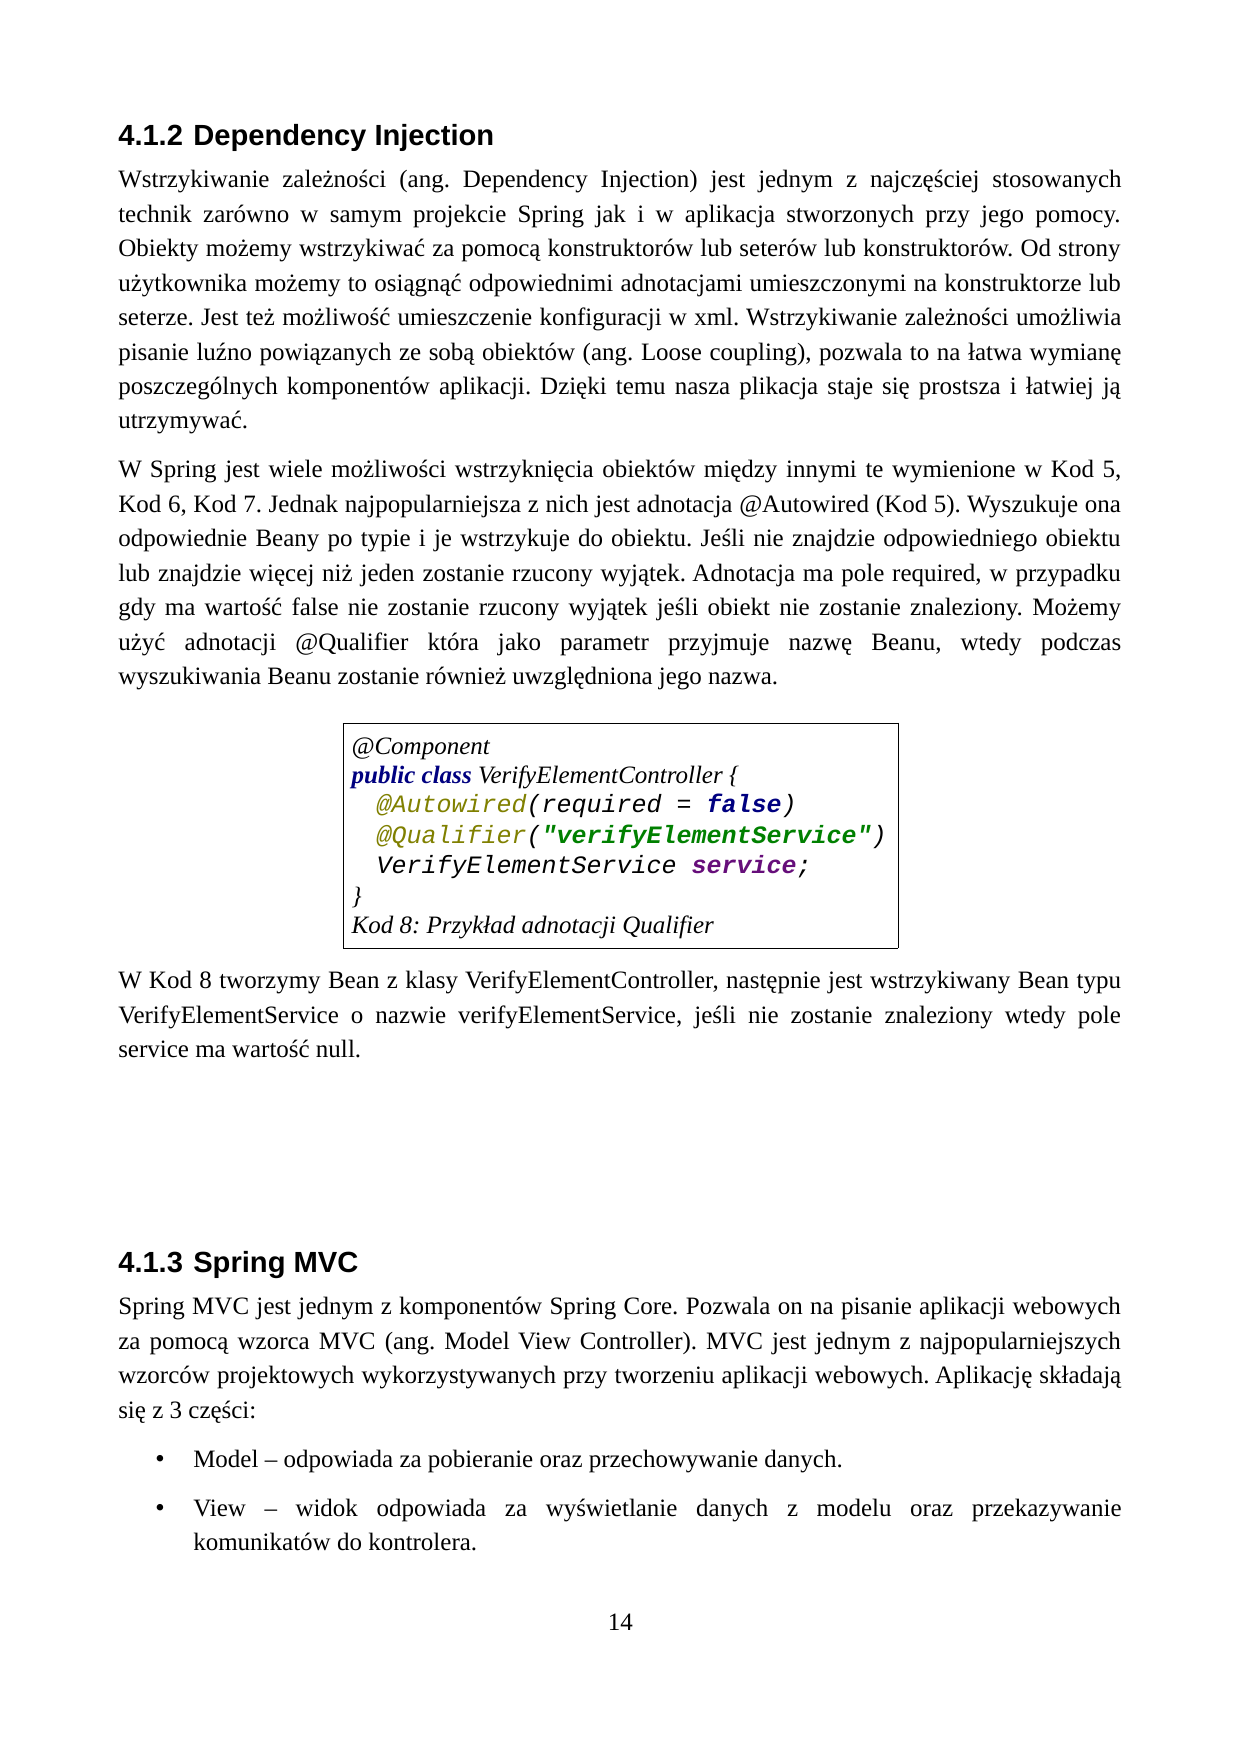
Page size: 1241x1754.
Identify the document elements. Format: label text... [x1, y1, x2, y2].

text public class VerifyElementController { [351, 760, 889, 789]
text Wstrzykiwanie zależności (ang. Dependency Injection) jest jednym z najczęściej stosowanych technik zarówno w samym projekcie Spring jak i w aplikacja stworzonych przy jego pomocy. Obiekty możemy wstrzykiwać za pomocą konstruktorów lub seterów lub konstruktorów. Od strony użytkownika możemy to osiągnąć odpowiednimi adnotacjami umieszczonymi na konstruktorze lub seterze. Jest też możliwość umieszczenie konfiguracji w xml. Wstrzykiwanie zależności umożliwia pisanie luźno powiązanych ze sobą obiektów (ang. Loose coupling), pozwala to na łatwa wymianę poszczególnych komponentów aplikacji. Dzięki temu nasza plikacja staje się prostsza i łatwiej ją utrzymywać. [118, 164, 1122, 434]
list View – widok odpowiada za wyświetlanie danych z modelu oraz przekazywanie komunikatów do kontrolera. [156, 1493, 1122, 1556]
text W Spring jest wiele możliwości wstrzyknięcia obiektów między innymi te wymienione w Kod 5, Kod 6, Kod 7. Jednak najpopularniejsza z nich jest adnotacja @Autowired (Kod 5). Wyszukuje ona odpowiednie Beany po typie i je wstrzykuje do obiektu. Jeśli nie znajdzie odpowiedniego obiektu lub znajdzie więcej niż jeden zostanie rzucony wyjątek. Adnotacja ma pole required, w przypadku gdy ma wartość false nie zostanie rzucony wyjątek jeśli obiekt nie zostanie znaleziony. Możemy użyć adnotacji @Qualifier która jako parametr przyjmuje nazwę Beanu, wtedy podczas wyszukiwania Beanu zostanie również uwzględniona jego nazwa. [118, 454, 1122, 690]
text @Qualifier("verifyElementService") [351, 820, 889, 851]
text VerifyElementService service; [351, 851, 889, 881]
subtitle Dependency Injection [118, 118, 1122, 152]
text @Component [351, 731, 889, 760]
text @Autowired(required = false) [351, 789, 889, 820]
text } [351, 881, 889, 910]
list Model – odpowiada za pobieranie oraz przechowywanie danych. [156, 1444, 1122, 1472]
text W Kod 8 tworzymy Bean z klasy VerifyElementController, następnie jest wstrzykiwany Bean typu VerifyElementService o nazwie verifyElementService, jeśli nie zostanie znaleziony wtedy pole service ma wartość null. [118, 711, 1122, 1063]
subtitle Spring MVC [118, 1245, 1122, 1279]
text Kod 8: Przykład adnotacji Qualifier [351, 910, 889, 939]
text Spring MVC jest jednym z komponentów Spring Core. Pozwala on na pisanie aplikacji webowych za pomocą wzorca MVC (ang. Model View Controller). MVC jest jednym z najpopularniejszych wzorców projektowych wykorzystywanych przy tworzeniu aplikacji webowych. Aplikację składają się z 3 części: [118, 1291, 1122, 1423]
